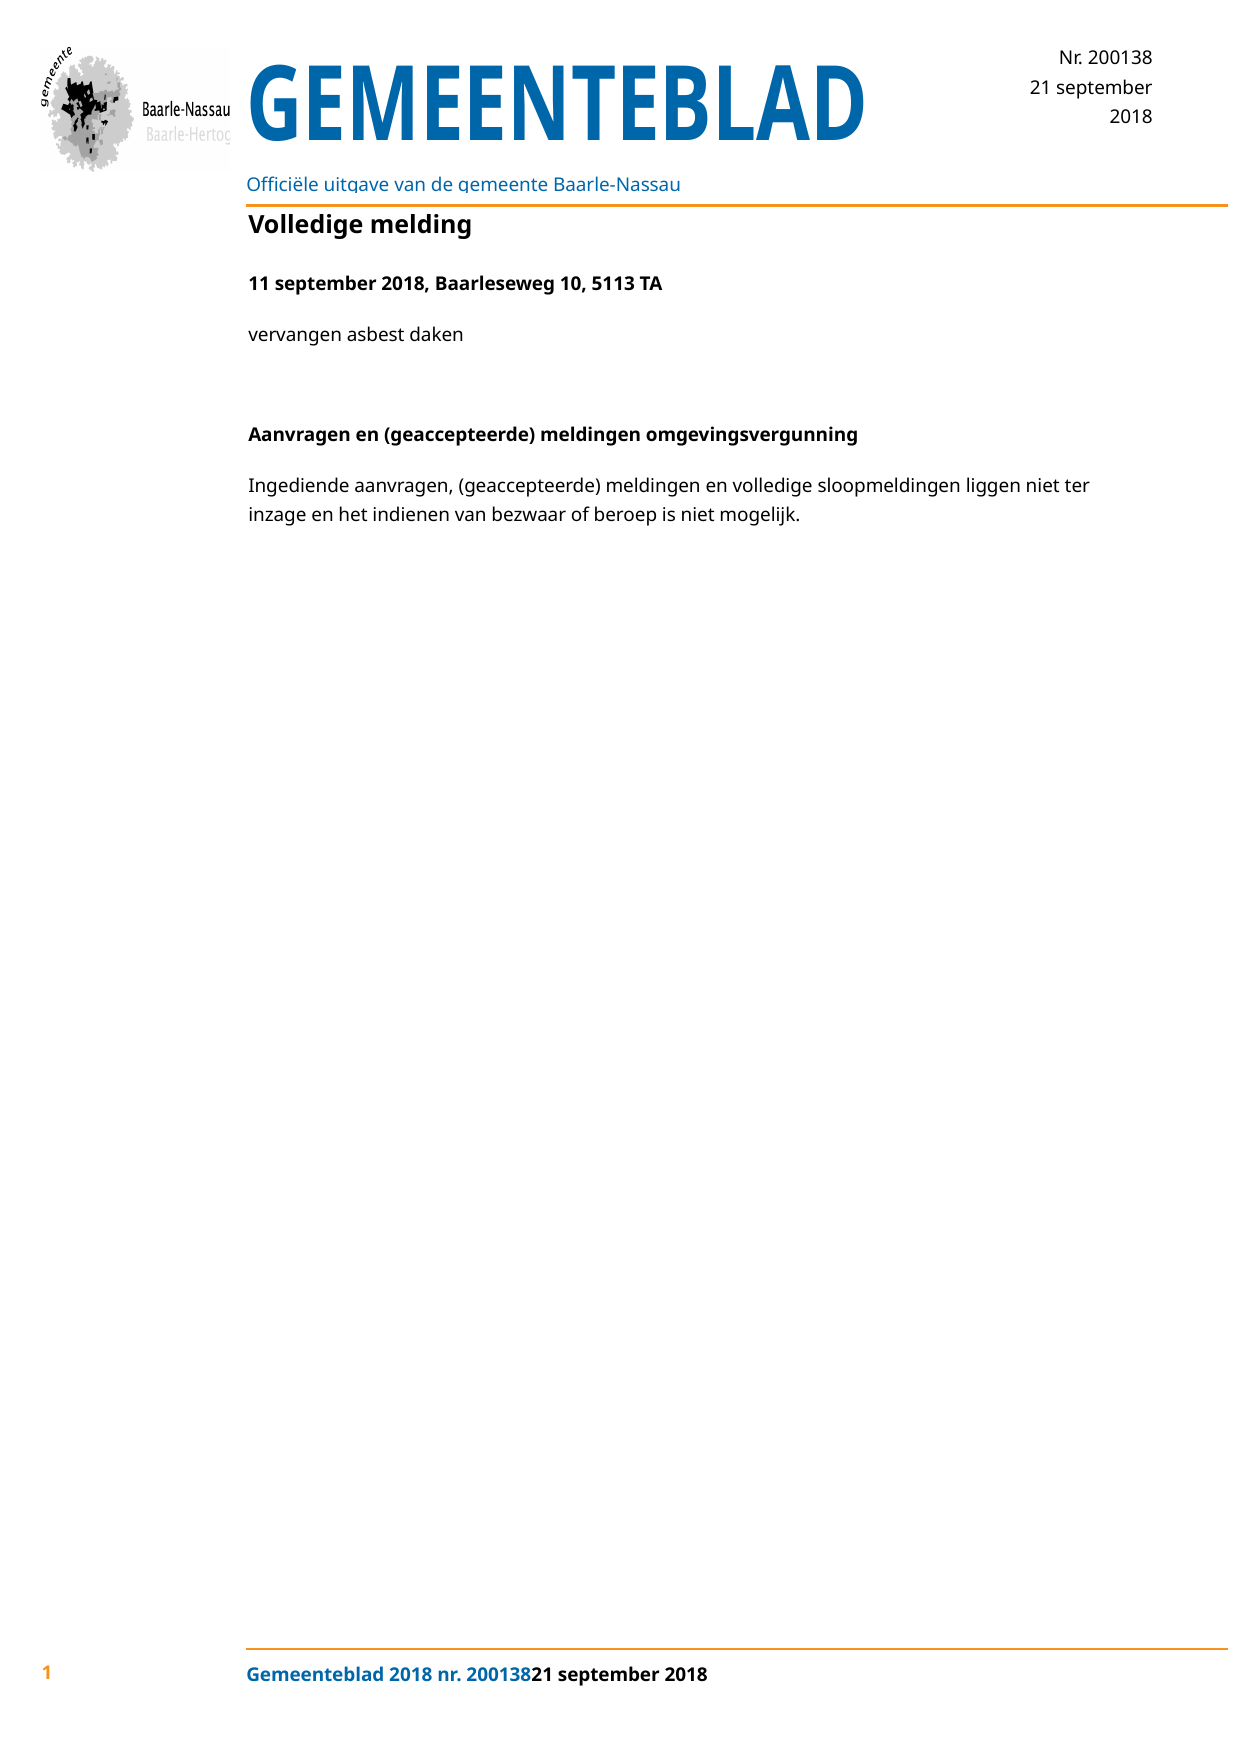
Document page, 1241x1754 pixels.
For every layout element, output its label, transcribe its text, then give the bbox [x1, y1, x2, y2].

text 11 september 2018, Baarleseweg 10, 5113 TA [248, 270, 1152, 296]
text Volledige melding [248, 207, 1152, 241]
text Aanvragen en (geaccepteerde) meldingen omgevingsvergunning [248, 422, 1152, 447]
text vervangen asbest daken [248, 321, 1152, 346]
text Ingediende aanvragen, (geaccepteerde) meldingen en volledige sloopmeldingen liggen niet ter inzage en het indienen van bezwaar of beroep is niet mogelijk. [248, 472, 1152, 527]
picture [41, 47, 231, 172]
